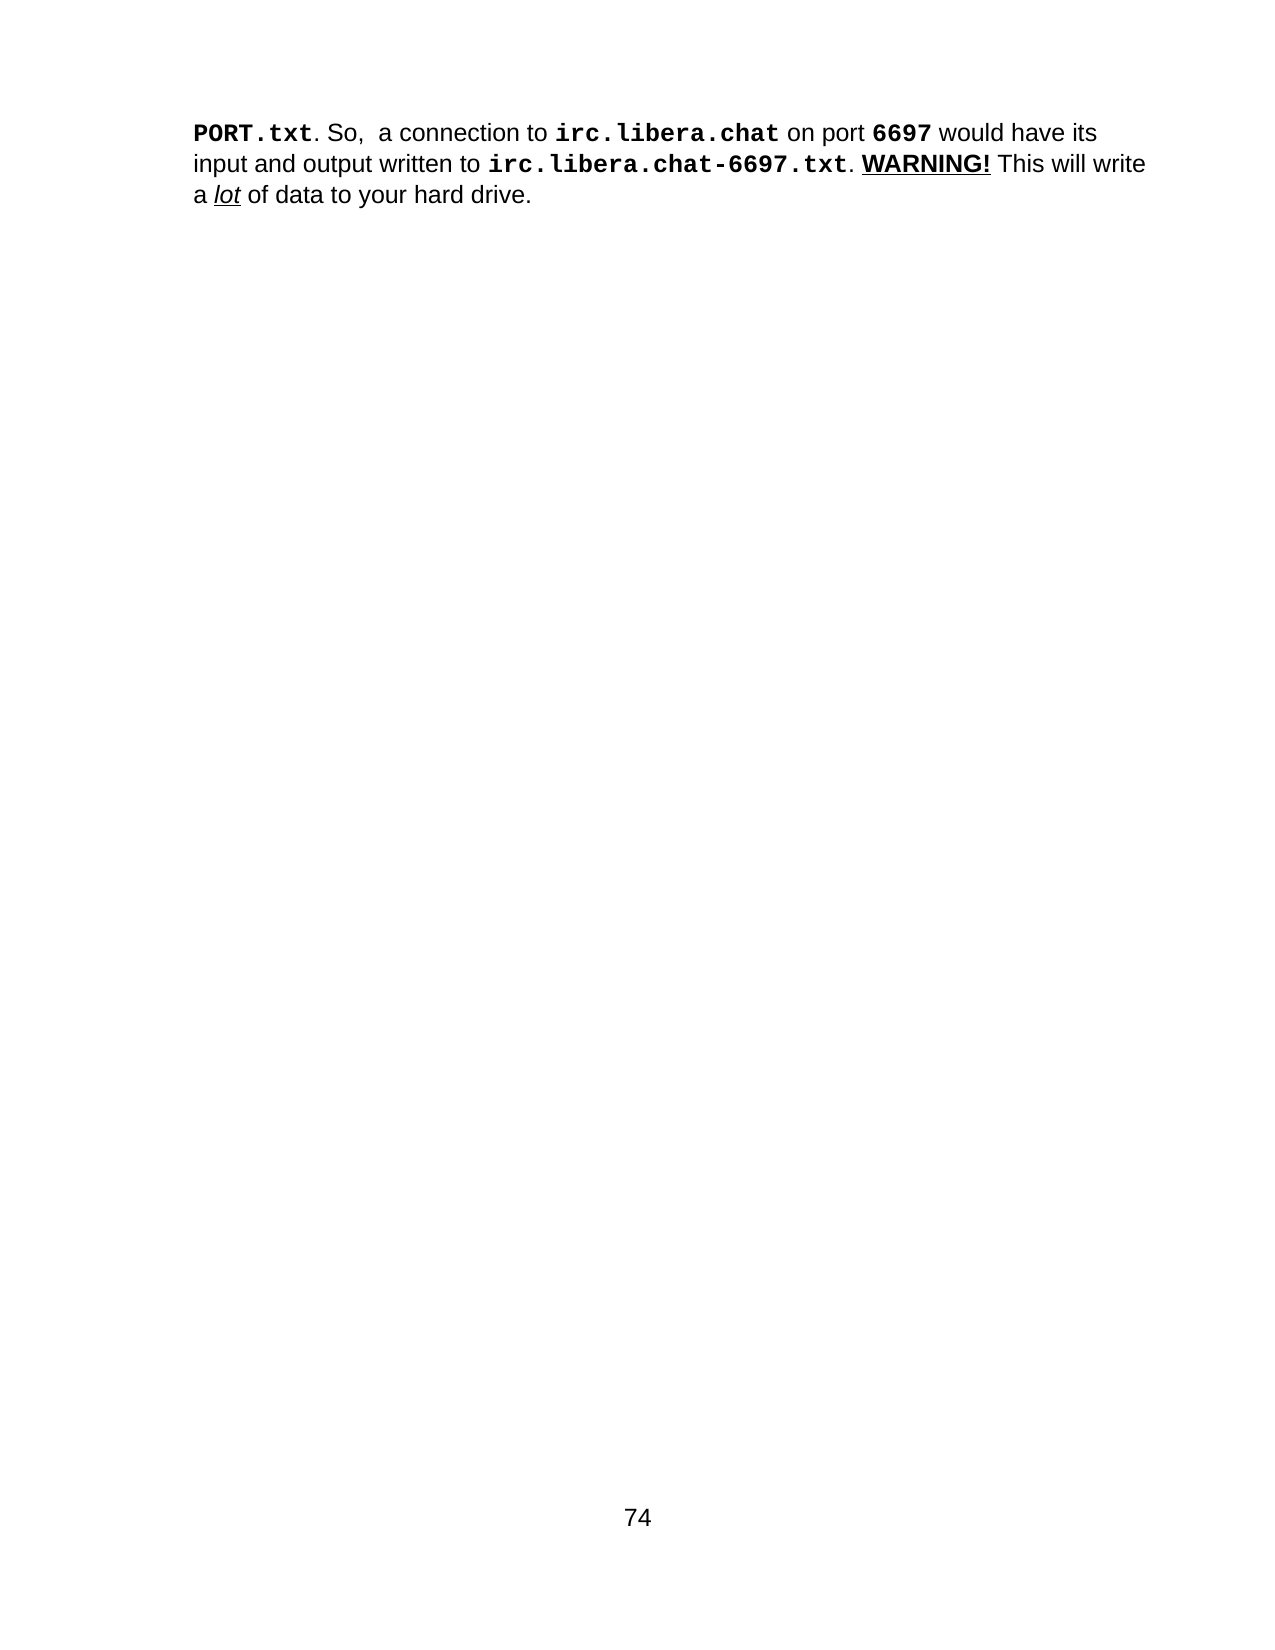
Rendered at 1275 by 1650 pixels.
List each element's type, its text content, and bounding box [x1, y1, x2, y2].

list PORT.txt. So, a connection to irc.libera.chat on port 6697 would have its input and output written to irc.libera.chat-6697.txt. WARNING! This will write a lot of data to your hard drive. [156, 118, 1157, 209]
